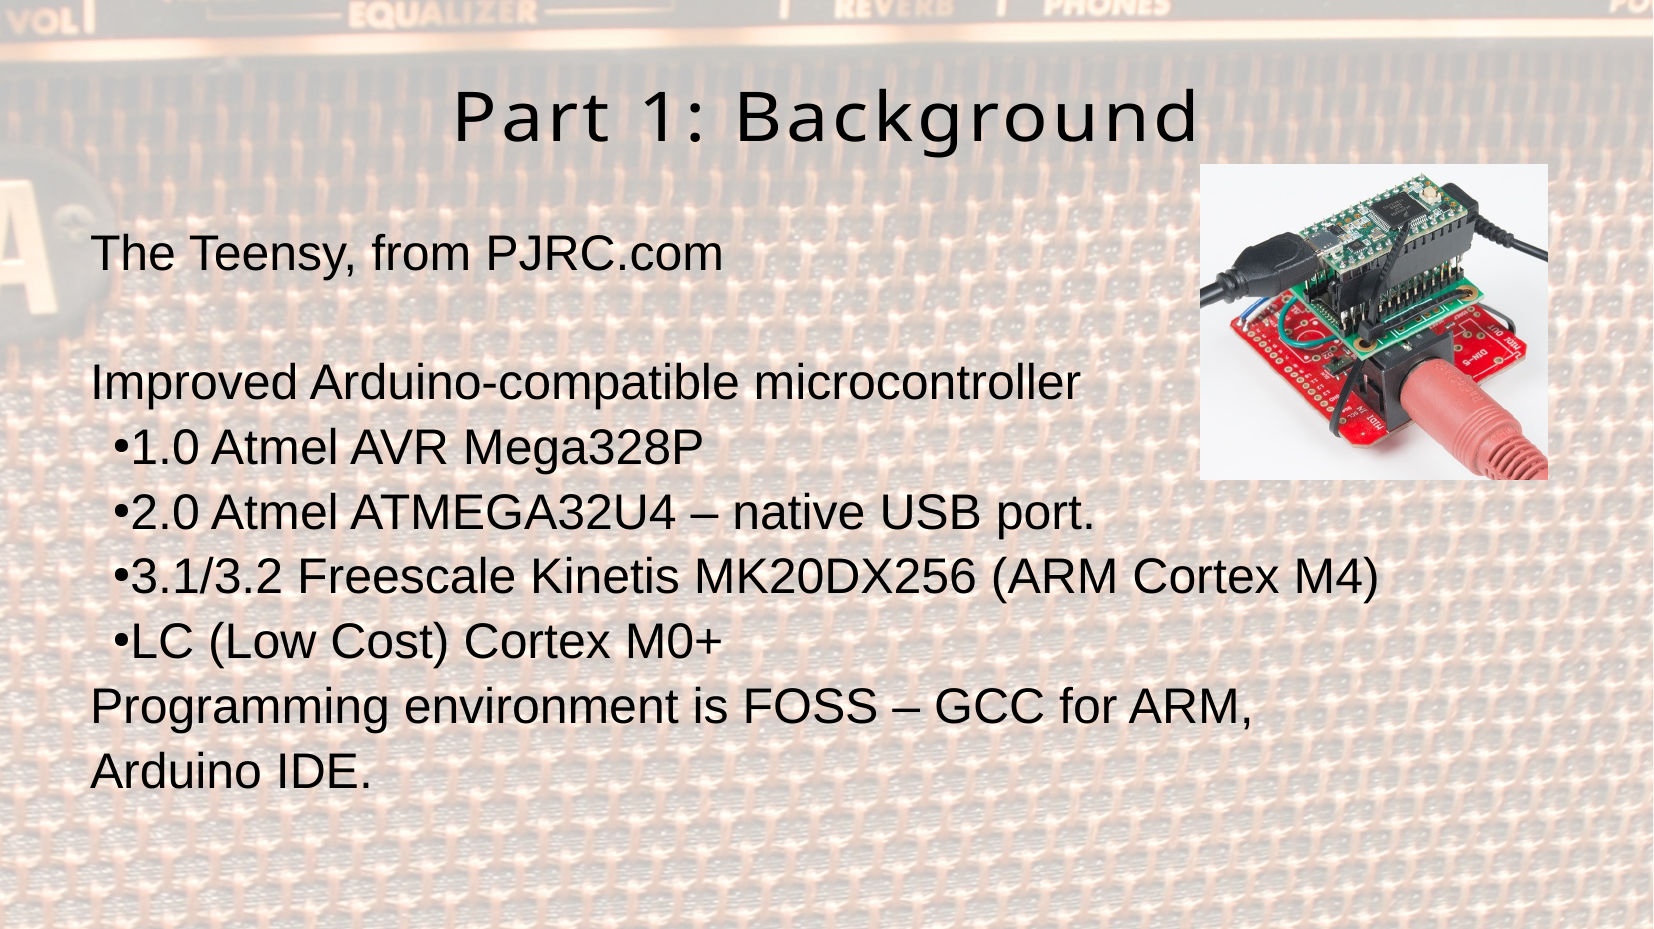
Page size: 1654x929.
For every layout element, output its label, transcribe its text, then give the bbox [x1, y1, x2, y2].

list The Teensy, from PJRC.com Improved Arduino-compatible microcontroller 1.0 Atmel AVR Mega328P 2.0 Atmel ATMEGA32U4 – native USB port. 3.1/3.2 Freescale Kinetis MK20DX256 (ARM Cortex M4) LC (Low Cost) Cortex M0+ Programming environment is FOSS – GCC for ARM, Arduino IDE. [90, 225, 1411, 871]
title Part 1: Background [82, 36, 1571, 192]
picture [0, 0, 1654, 929]
